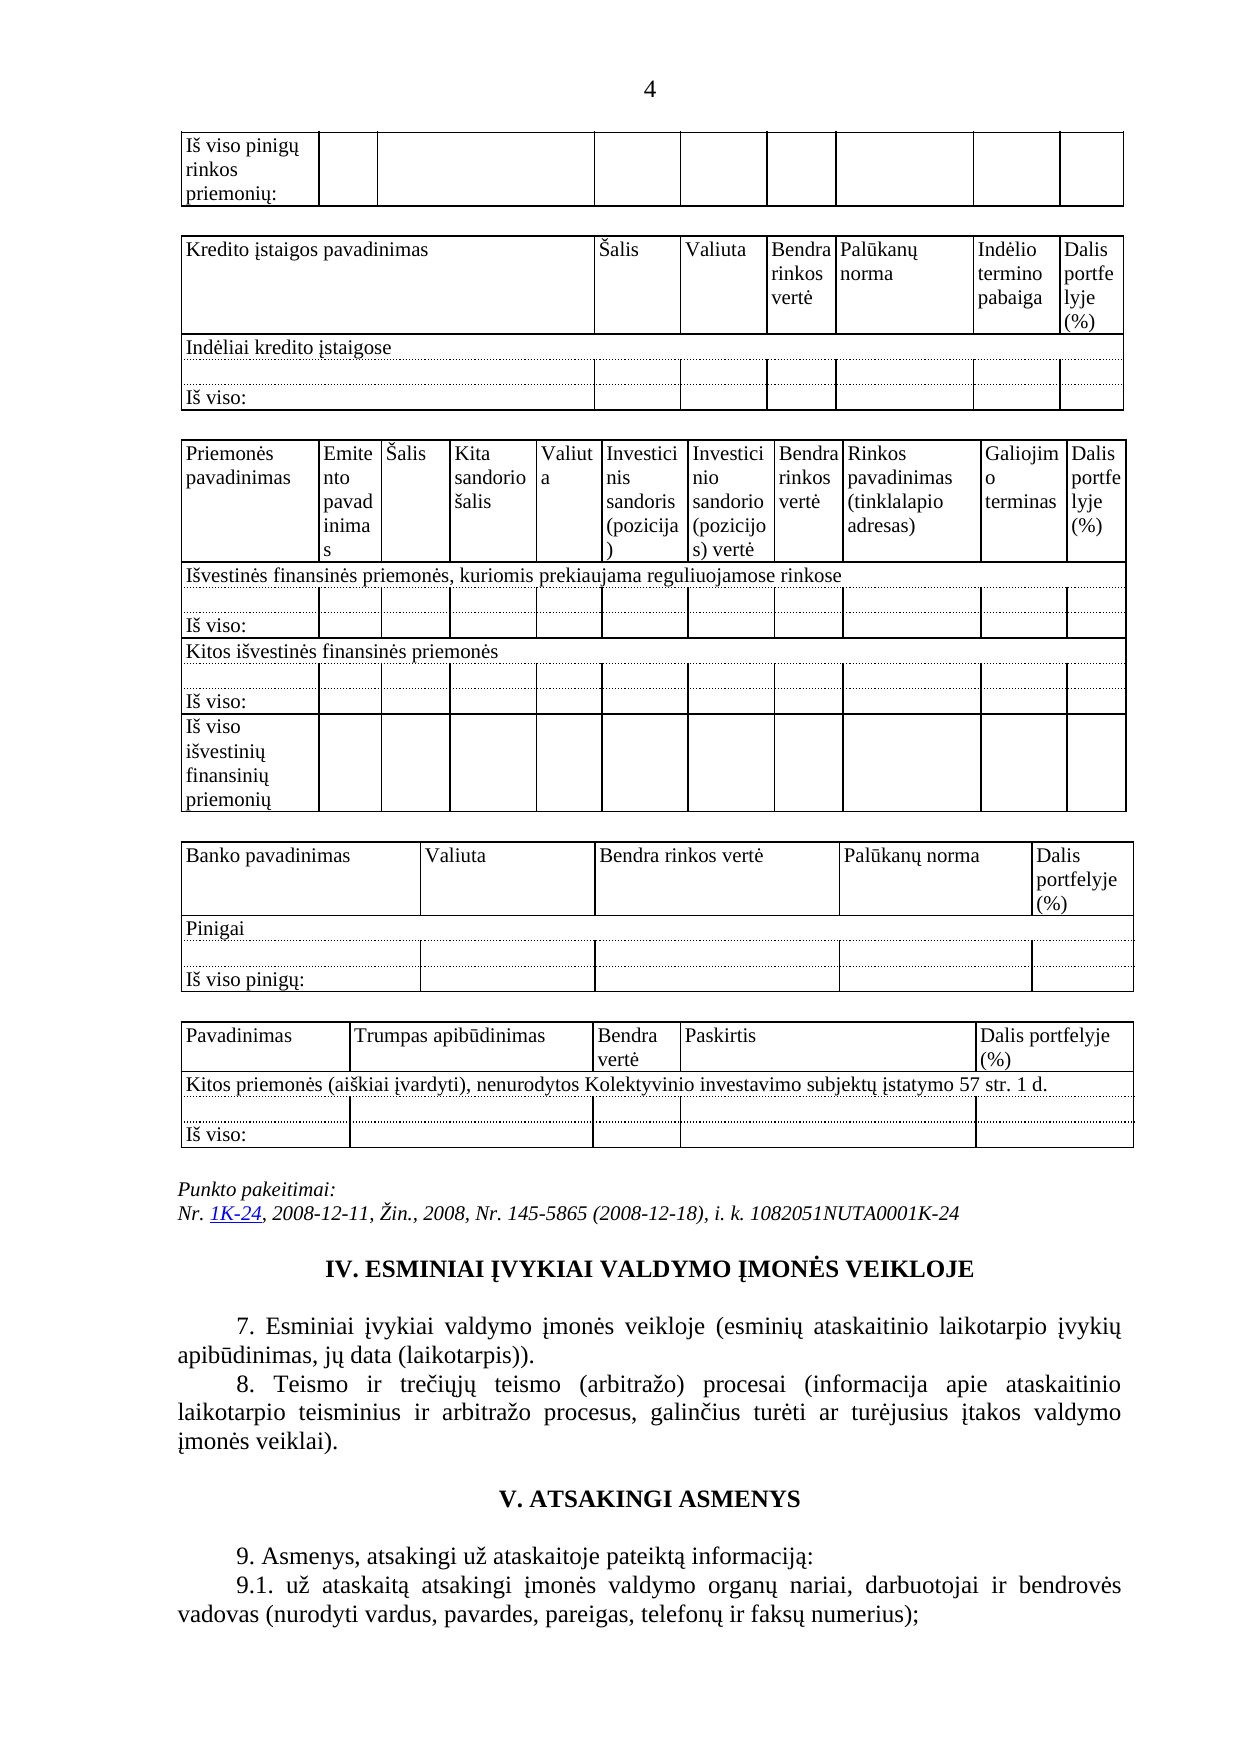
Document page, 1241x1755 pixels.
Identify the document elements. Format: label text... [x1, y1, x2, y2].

table_header Dalis portfelyje (%) [1033, 843, 1133, 915]
table_cell [1068, 612, 1125, 637]
table_cell [775, 612, 842, 637]
table_header Palūkanų norma [840, 843, 1031, 915]
table_header Galiojimo terminas [982, 441, 1066, 561]
table_cell [844, 587, 980, 612]
table_cell [840, 940, 1031, 966]
table_cell [775, 715, 842, 811]
table_header Indėlio termino pabaiga [974, 237, 1059, 333]
table_header Investicinis sandoris (pozicija) [603, 441, 687, 561]
table_cell Iš viso pinigų: [182, 966, 420, 991]
table_cell [1068, 663, 1125, 688]
table_cell [982, 587, 1066, 612]
table_header Valiuta [421, 843, 594, 915]
table_cell [982, 612, 1066, 637]
table_header Bendra rinkos vertė [768, 237, 835, 333]
table_cell [603, 688, 687, 713]
table_cell Iš viso išvestinių finansinių priemonių [182, 715, 318, 811]
table_cell [603, 612, 687, 637]
table_cell Iš viso: [182, 688, 318, 713]
text IV. ESMINIAI ĮVYKIAI VALDYMO ĮMONĖS VEIKLOJE [177, 1254, 1122, 1282]
table_cell [681, 133, 766, 205]
table_cell [1033, 966, 1133, 991]
table_cell [1033, 940, 1133, 966]
table_cell [378, 133, 594, 205]
table_cell [689, 688, 774, 713]
table_cell [182, 359, 594, 384]
table_cell [775, 587, 842, 612]
table_header Pavadinimas [182, 1023, 349, 1071]
table_cell [681, 1121, 975, 1146]
table_cell [382, 612, 449, 637]
text 9.1. už ataskaitą atsakingi įmonės valdymo organų nariai, darbuotojai ir bendrovės vadovas (nurodyti vardus, pavardes, pareigas, telefonų ir faksų numerius); [177, 1570, 1122, 1627]
table_cell [974, 359, 1059, 384]
table_cell [595, 133, 680, 205]
table_header Dalis portfelyje (%) [1061, 237, 1123, 333]
table_cell [182, 663, 318, 688]
table_cell [594, 1096, 680, 1121]
text 8. Teismo ir trečiųjų teismo (arbitražo) procesai (informacija apie ataskaitinio laikotarpio teisminius ir arbitražo procesus, galinčius turėti ar turėjusius įtakos valdymo įmonės veiklai). [177, 1369, 1122, 1455]
table_cell [351, 1096, 592, 1121]
table_cell [768, 384, 835, 409]
table_cell [182, 940, 420, 966]
table_cell Išvestinės finansinės priemonės, kuriomis prekiaujama reguliuojamose rinkose [182, 563, 1125, 587]
table_cell [844, 715, 980, 811]
table_cell [182, 1096, 349, 1121]
table_cell Kitos išvestinės finansinės priemonės [182, 639, 1125, 663]
table_cell [837, 384, 973, 409]
table_cell [594, 1121, 680, 1146]
table_cell [844, 612, 980, 637]
table_cell [320, 688, 381, 713]
table_cell [1068, 688, 1125, 713]
table_cell [603, 587, 687, 612]
table_header Investicinio sandorio (pozicijos) vertė [689, 441, 774, 561]
table_header Bendra rinkos vertė [596, 843, 839, 915]
table_header Dalis portfelyje (%) [1068, 441, 1125, 561]
table_header Palūkanų norma [837, 237, 973, 333]
table_cell [603, 715, 687, 811]
table_header Bendra vertė [594, 1023, 680, 1071]
table_cell [595, 359, 680, 384]
table_cell Indėliai kredito įstaigose [182, 335, 1123, 359]
table_cell [768, 133, 835, 205]
table_header Šalis [595, 237, 680, 333]
table_cell [595, 384, 680, 409]
table_cell [844, 663, 980, 688]
table_cell [775, 688, 842, 713]
table_header Trumpas apibūdinimas [351, 1023, 592, 1071]
table_cell [977, 1096, 1133, 1121]
table_cell [537, 663, 601, 688]
table_cell [982, 688, 1066, 713]
table_cell [840, 966, 1031, 991]
table_cell [681, 384, 766, 409]
table_cell [689, 587, 774, 612]
table_cell [382, 587, 449, 612]
table_cell [537, 715, 601, 811]
table_cell Iš viso pinigų rinkos priemonių: [182, 133, 318, 205]
table_cell [844, 688, 980, 713]
table_cell [421, 966, 594, 991]
table_cell Iš viso: [182, 612, 318, 637]
table_cell [982, 715, 1066, 811]
text 7. Esminiai įvykiai valdymo įmonės veikloje (esminių ataskaitinio laikotarpio įvykių apibūdinimas, jų data (laikotarpis)). [177, 1311, 1122, 1369]
table_header Priemonės pavadinimas [182, 441, 318, 561]
table_cell [974, 384, 1059, 409]
table_cell [596, 966, 839, 991]
table_cell [351, 1121, 592, 1146]
table_cell [1061, 384, 1123, 409]
table_cell Pinigai [182, 916, 1133, 940]
table_header Valiuta [537, 441, 601, 561]
text Punkto pakeitimai: [177, 1177, 1122, 1201]
table_cell [1068, 715, 1125, 811]
table_header Paskirtis [681, 1023, 975, 1071]
table_header Banko pavadinimas [182, 843, 420, 915]
table_cell [775, 663, 842, 688]
table_cell [182, 587, 318, 612]
text V. ATSAKINGI ASMENYS [177, 1484, 1122, 1512]
table_cell [320, 663, 381, 688]
table_header Dalis portfelyje (%) [977, 1023, 1133, 1071]
table_cell [837, 359, 973, 384]
table_cell [1061, 359, 1123, 384]
table_cell [837, 133, 973, 205]
table_cell [768, 359, 835, 384]
table_header Kredito įstaigos pavadinimas [182, 237, 594, 333]
table_cell [451, 715, 536, 811]
table_header Kita sandorio šalis [451, 441, 536, 561]
table_cell [382, 688, 449, 713]
table_header Valiuta [681, 237, 766, 333]
table_cell [689, 612, 774, 637]
table_cell Iš viso: [182, 384, 594, 409]
table_cell Iš viso: [182, 1121, 349, 1146]
table_cell [689, 715, 774, 811]
table_header Emitento pavadinimas [320, 441, 381, 561]
table_cell [974, 133, 1059, 205]
text 9. Asmenys, atsakingi už ataskaitoje pateiktą informaciją: [177, 1541, 1122, 1570]
table_cell [382, 663, 449, 688]
table_cell [320, 587, 381, 612]
table_cell [320, 133, 377, 205]
table_cell [451, 612, 536, 637]
table_cell [982, 663, 1066, 688]
table_cell [320, 612, 381, 637]
table_cell [1068, 587, 1125, 612]
table_cell [1061, 133, 1123, 205]
table_cell [681, 1096, 975, 1121]
table_cell Kitos priemonės (aiškiai įvardyti), nenurodytos Kolektyvinio investavimo subjektų įstatymo 57 str. 1 d. [182, 1072, 1133, 1096]
table_cell [603, 663, 687, 688]
table_cell [421, 940, 594, 966]
table_cell [382, 715, 449, 811]
table_cell [451, 663, 536, 688]
table_cell [596, 940, 839, 966]
text Nr. 1K-24, 2008-12-11, Žin., 2008, Nr. 145-5865 (2008-12-18), i. k. 1082051NUTA0001K-24 [177, 1201, 1122, 1225]
table_cell [537, 587, 601, 612]
table_cell [537, 688, 601, 713]
table_header Šalis [382, 441, 449, 561]
table_cell [451, 688, 536, 713]
table_cell [681, 359, 766, 384]
table_cell [689, 663, 774, 688]
table_cell [451, 587, 536, 612]
table_cell [977, 1121, 1133, 1146]
table_cell [320, 715, 381, 811]
table_header Rinkos pavadinimas (tinklalapio adresas) [844, 441, 980, 561]
table_cell [537, 612, 601, 637]
table_header Bendra rinkos vertė [775, 441, 842, 561]
